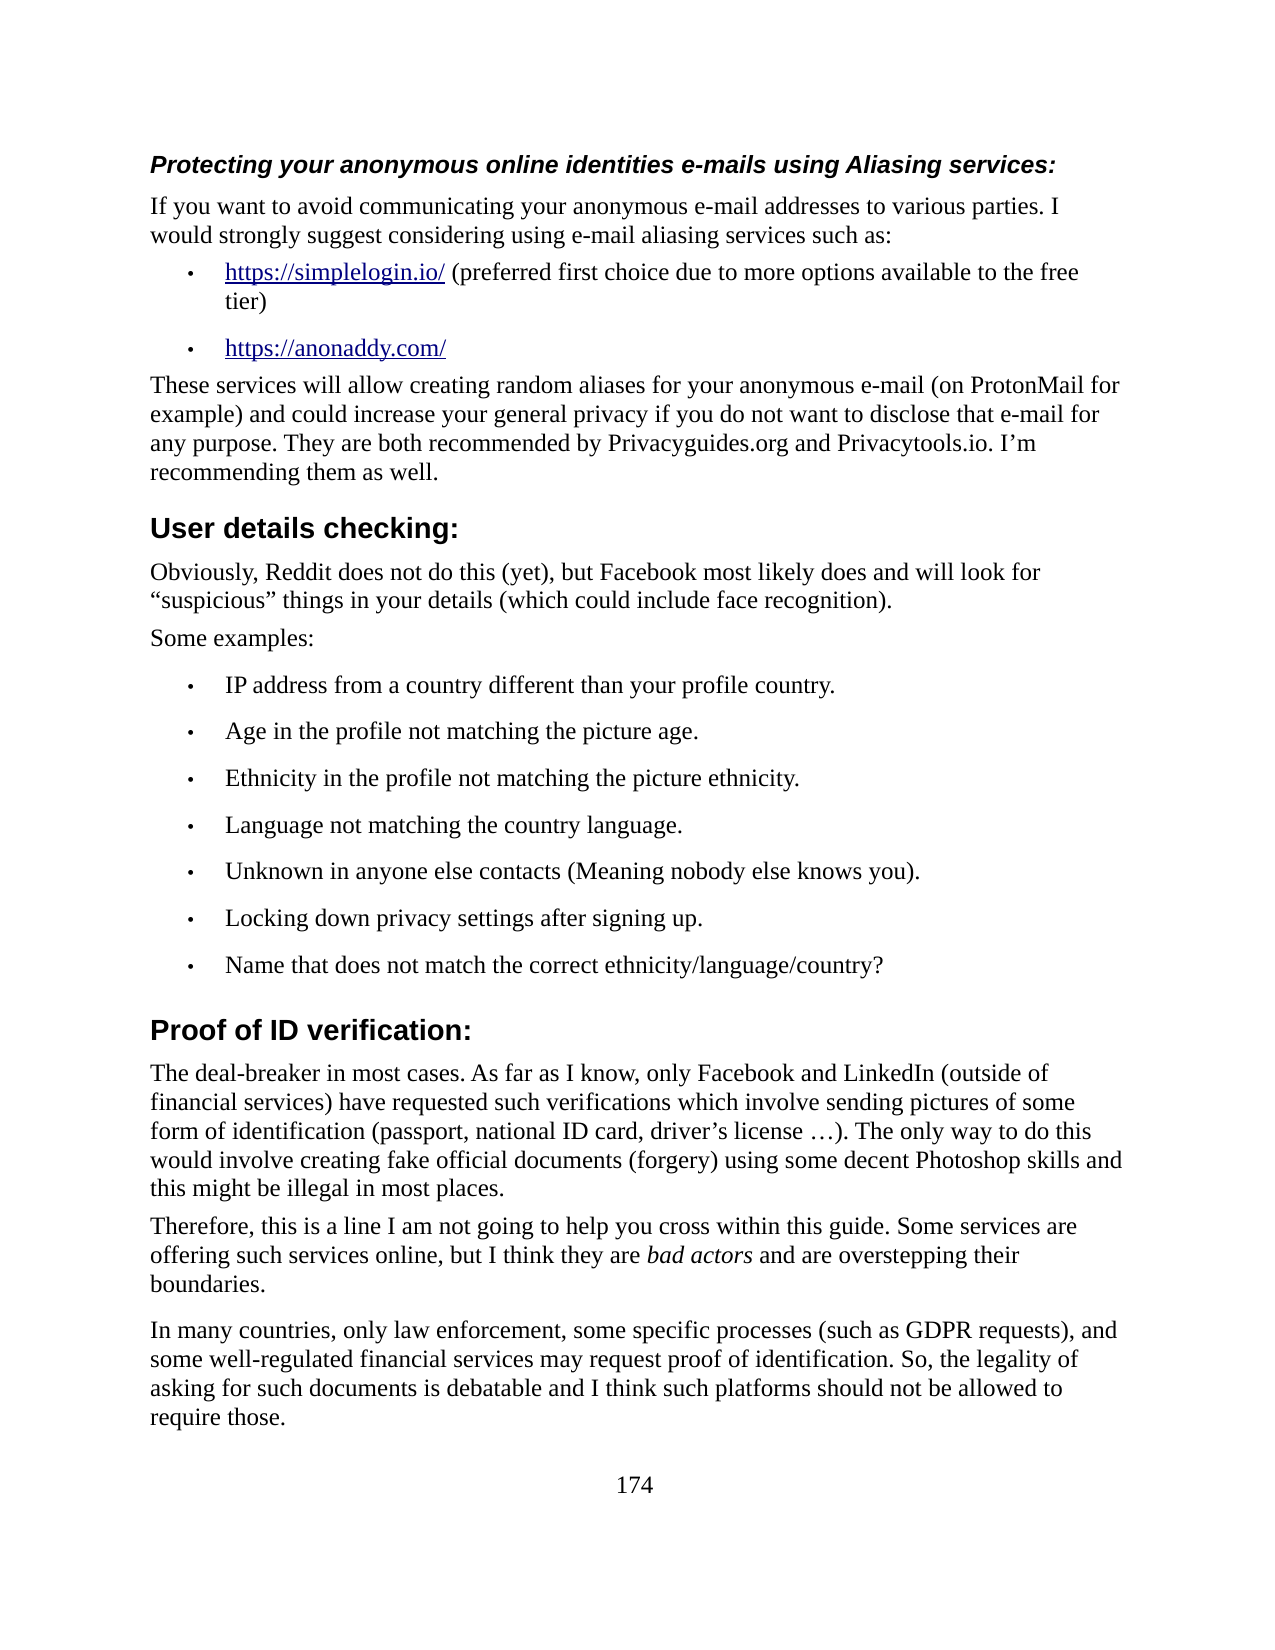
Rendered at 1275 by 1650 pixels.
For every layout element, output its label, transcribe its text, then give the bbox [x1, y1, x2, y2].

list Ethnicity in the profile not matching the picture ethnicity. [187, 763, 1125, 792]
list Unknown in anyone else contacts (Meaning nobody else knows you). [187, 856, 1125, 885]
subtitle Protecting your anonymous online identities e-mails using Aliasing services: [150, 150, 1125, 178]
text These services will allow creating random aliases for your anonymous e-mail (on ProtonMail for example) and could increase your general privacy if you do not want to disclose that e-mail for any purpose. They are both recommended by Privacyguides.org and Privacytools.io. I’m recommending them as well. [150, 371, 1125, 486]
text In many countries, only law enforcement, some specific processes (such as GDPR requests), and some well-regulated financial services may request proof of identification. So, the legality of asking for such documents is debatable and I think such platforms should not be allowed to require those. [150, 1315, 1125, 1430]
text If you want to avoid communicating your anonymous e-mail addresses to various parties. I would strongly suggest considering using e-mail aliasing services such as: [150, 191, 1125, 248]
list Name that does not match the correct ethnicity/language/country? [187, 950, 1125, 978]
text Obviously, Reddit does not do this (yet), but Facebook most likely does and will look for “suspicious” things in your details (which could include face recognition). [150, 557, 1125, 614]
text The deal-breaker in most cases. As far as I know, only Facebook and LinkedIn (outside of financial services) have requested such verifications which involve sending pictures of some form of identification (passport, national ID card, driver’s license …). The only way to do this would involve creating fake official documents (forgery) using some decent Photoshop skills and this might be illegal in most places. [150, 1058, 1125, 1202]
list Age in the profile not matching the picture age. [187, 716, 1125, 745]
subtitle User details checking: [150, 511, 1125, 544]
subtitle Proof of ID verification: [150, 1012, 1125, 1046]
list https://anonaddy.com/ [187, 333, 1125, 362]
list IP address from a country different than your profile country. [187, 670, 1125, 698]
list Language not matching the country language. [187, 810, 1125, 838]
text Some examples: [150, 623, 1125, 652]
list Locking down privacy settings after signing up. [187, 903, 1125, 932]
list https://simplelogin.io/ (preferred first choice due to more options available to the free tier) [187, 257, 1125, 315]
text Therefore, this is a line I am not going to help you cross within this guide. Some services are offering such services online, but I think they are bad actors and are overstepping their boundaries. [150, 1211, 1125, 1297]
